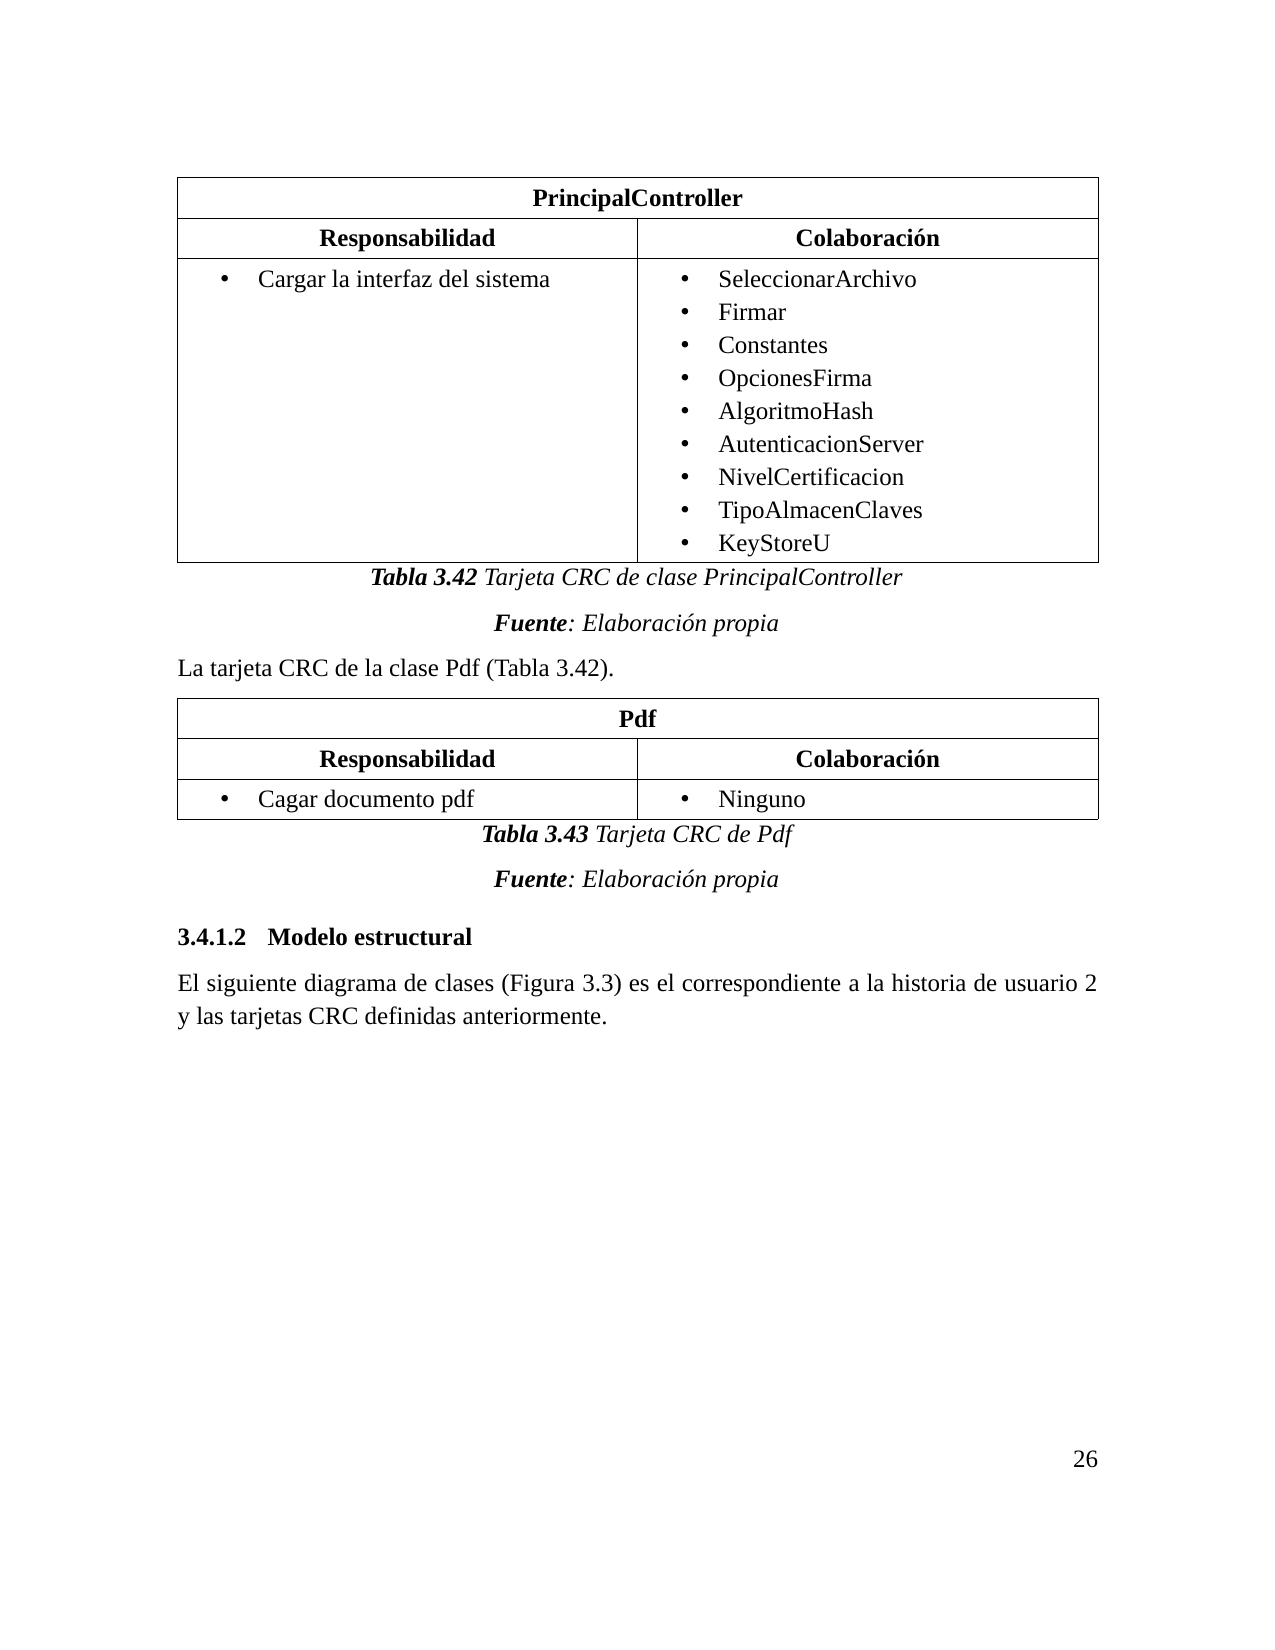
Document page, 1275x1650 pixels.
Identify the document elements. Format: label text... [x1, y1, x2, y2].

table_cell Cagar documento pdf [178, 780, 637, 819]
table_cell Responsabilidad [178, 739, 637, 779]
table_header PrincipalController [178, 178, 1098, 217]
table_cell Colaboración [638, 739, 1098, 779]
table_cell Ninguno [638, 780, 1098, 819]
text Tabla 3.42 Tarjeta CRC de clase PrincipalController [177, 563, 1098, 591]
text La tarjeta CRC de la clase Pdf (Tabla 3.42). [177, 653, 1098, 682]
text Tabla 3.43 Tarjeta CRC de Pdf [177, 820, 1098, 848]
text Fuente: Elaboración propia [177, 864, 1098, 893]
text El siguiente diagrama de clases (Figura 3.3) es el correspondiente a la historia de usuario 2 y las tarjetas CRC definidas anteriormente. [177, 968, 1098, 1030]
table_header Pdf [178, 699, 1098, 738]
table_cell Colaboración [638, 219, 1098, 258]
table_cell Cargar la interfaz del sistema [178, 259, 637, 562]
table_cell Responsabilidad [178, 219, 637, 258]
subtitle Modelo estructural [177, 922, 1098, 951]
text Fuente: Elaboración propia [177, 608, 1098, 637]
table_cell SeleccionarArchivo Firmar Constantes OpcionesFirma AlgoritmoHash AutenticacionServer NivelCertificacion TipoAlmacenClaves KeyStoreU [638, 259, 1098, 562]
